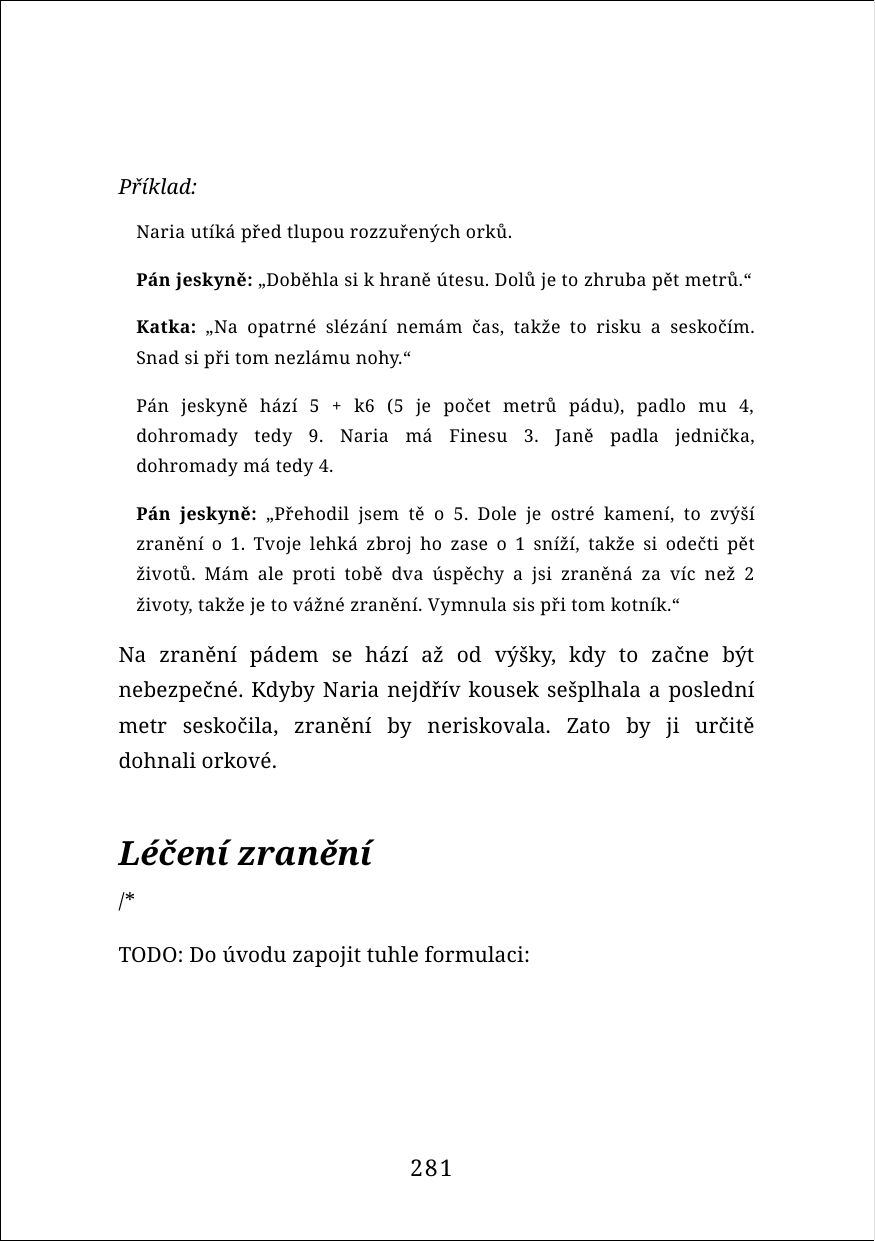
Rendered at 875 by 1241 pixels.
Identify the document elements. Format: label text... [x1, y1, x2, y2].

text Naria utíká před tlupou rozzuřených orků. [136, 219, 756, 243]
text Pán jeskyně: „Doběhla si k hraně útesu. Dolů je to zhruba pět metrů.“ [136, 267, 756, 291]
text Pán jeskyně: „Přehodil jsem tě o 5. Dole je ostré kamení, to zvýší zranění o 1. Tvoje lehká zbroj ho zase o 1 sníží, takže si odečti pět životů. Mám ale proti tobě dva úspěchy a jsi zraněná za víc než 2 životy, takže je to vážné zranění. Vymnula sis při tom kotník.“ [136, 501, 756, 616]
text TODO: Do úvodu zapojit tuhle formulaci: [118, 940, 756, 968]
text /* [118, 886, 756, 915]
subtitle Léčení zranění [118, 829, 756, 875]
text Na zranění pádem se hází až od výšky, kdy to začne být nebezpečné. Kdyby Naria nejdřív kousek sešplhala a poslední metr seskočila, zranění by neriskovala. Zato by ji určitě dohnali orkové. [118, 640, 756, 775]
text Katka: „Na opatrné slézání nemám čas, takže to risku a seskočím. Snad si při tom nezlámu nohy.“ [136, 315, 756, 369]
text Příklad: [118, 172, 756, 200]
text Pán jeskyně hází 5 + k6 (5 je počet metrů pádu), padlo mu 4, dohromady tedy 9. Naria má Finesu 3. Janě padla jednička, dohromady má tedy 4. [136, 393, 756, 478]
